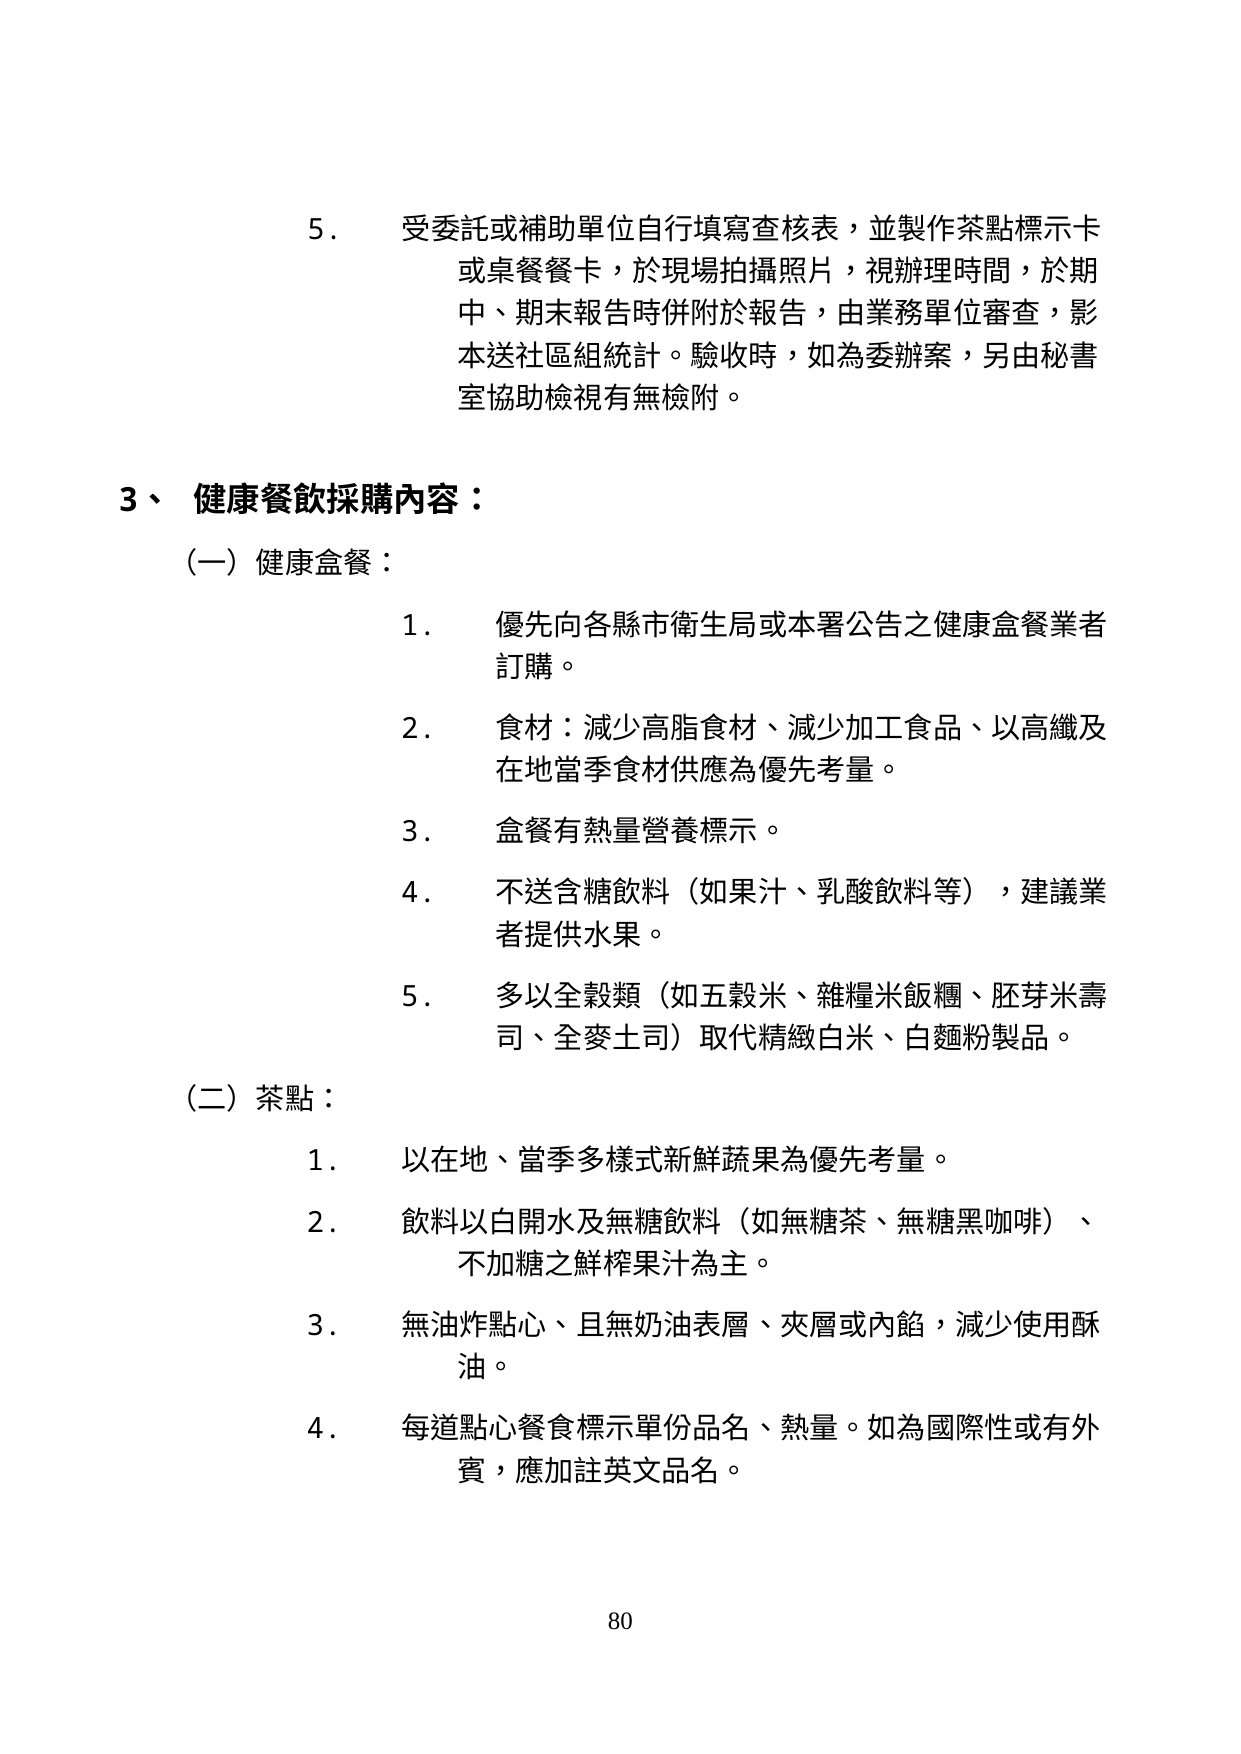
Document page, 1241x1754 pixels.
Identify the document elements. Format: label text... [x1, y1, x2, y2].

list 飲料以白開水及無糖飲料（如無糖茶、無糖黑咖啡）、不加糖之鮮榨果汁為主。 [306, 1198, 1122, 1283]
list 不送含糖飲料（如果汁、乳酸飲料等），建議業者提供水果。 [401, 869, 1122, 954]
list 健康餐飲採購內容： [118, 473, 1122, 521]
list 優先向各縣市衛生局或本署公告之健康盒餐業者訂購。 [401, 601, 1122, 686]
text （二）茶點： [118, 1076, 1122, 1118]
list 受委託或補助單位自行填寫查核表，並製作茶點標示卡或桌餐餐卡，於現場拍攝照片，視辦理時間，於期中、期末報告時併附於報告，由業務單位審查，影本送社區組統計。驗收時，如為委辦案，另由秘書室協助檢視有無檢附。 [307, 205, 1122, 417]
text （一）健康盒餐： [118, 540, 1122, 582]
list 以在地、當季多樣式新鮮蔬果為優先考量。 [306, 1137, 1122, 1179]
list 每道點心餐食標示單份品名、熱量。如為國際性或有外賓，應加註英文品名。 [306, 1405, 1122, 1490]
list 無油炸點心、且無奶油表層、夾層或內餡，減少使用酥油。 [306, 1302, 1122, 1386]
list 多以全穀類（如五穀米、雜糧米飯糰、胚芽米壽司、全麥土司）取代精緻白米、白麵粉製品。 [401, 972, 1122, 1057]
list 盒餐有熱量營養標示。 [401, 808, 1122, 850]
list 食材：減少高脂食材、減少加工食品、以高纖及在地當季食材供應為優先考量。 [401, 704, 1122, 789]
